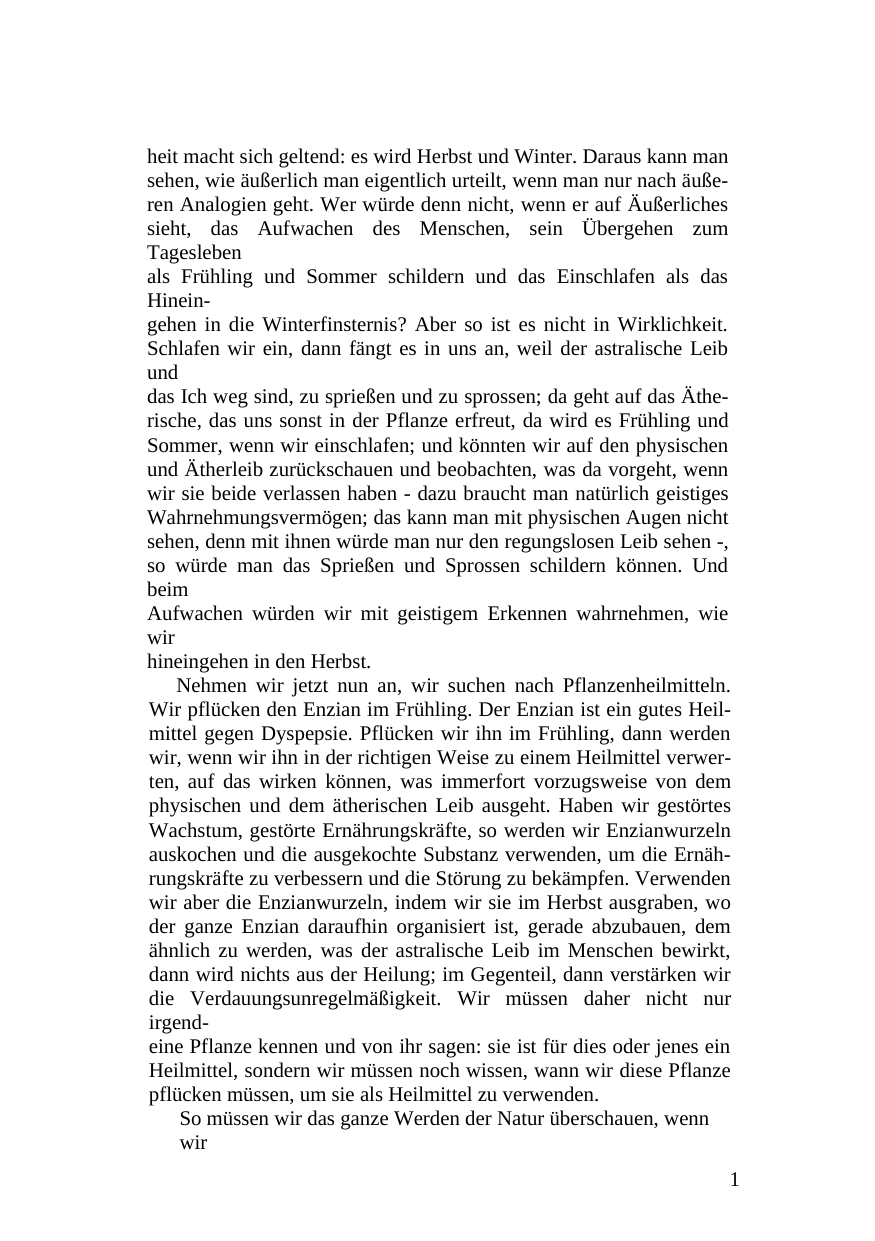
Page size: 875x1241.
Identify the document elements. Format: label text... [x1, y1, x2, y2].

text Nehmen wir jetzt nun an, wir suchen nach Pflanzenheilmitteln. Wir pflücken den Enzian im Frühling. Der Enzian ist ein gutes Heil- mittel gegen Dyspepsie. Pflücken wir ihn im Frühling, dann werden wir, wenn wir ihn in der richtigen Weise zu einem Heilmittel verwer- ten, auf das wirken können, was immerfort vorzugsweise von dem physischen und dem ätherischen Leib ausgeht. Haben wir gestörtes Wachstum, gestörte Ernährungskräfte, so werden wir Enzianwurzeln auskochen und die ausgekochte Substanz verwenden, um die Ernäh- rungskräfte zu verbessern und die Störung zu bekämpfen. Verwenden wir aber die Enzianwurzeln, indem wir sie im Herbst ausgraben, wo der ganze Enzian daraufhin organisiert ist, gerade abzubauen, dem ähnlich zu werden, was der astralische Leib im Menschen bewirkt, dann wird nichts aus der Heilung; im Gegenteil, dann verstärken wir die Verdauungsunregelmäßigkeit. Wir müssen daher nicht nur irgend- eine Pflanze kennen und von ihr sagen: sie ist für dies oder jenes ein Heilmittel, sondern wir müssen noch wissen, wann wir diese Pflanze pflücken müssen, um sie als Heilmittel zu verwenden. [149, 673, 732, 1106]
text heit macht sich geltend: es wird Herbst und Winter. Daraus kann man sehen, wie äußerlich man eigentlich urteilt, wenn man nur nach äuße- ren Analogien geht. Wer würde denn nicht, wenn er auf Äußerliches sieht, das Aufwachen des Menschen, sein Übergehen zum Tagesleben als Frühling und Sommer schildern und das Einschlafen als das Hinein- gehen in die Winterfinsternis? Aber so ist es nicht in Wirklichkeit. Schlafen wir ein, dann fängt es in uns an, weil der astralische Leib und das Ich weg sind, zu sprießen und zu sprossen; da geht auf das Äthe- rische, das uns sonst in der Pflanze erfreut, da wird es Frühling und Sommer, wenn wir einschlafen; und könnten wir auf den physischen und Ätherleib zurückschauen und beobachten, was da vorgeht, wenn wir sie beide verlassen haben - dazu braucht man natürlich geistiges Wahrnehmungsvermögen; das kann man mit physischen Augen nicht sehen, denn mit ihnen würde man nur den regungslosen Leib sehen -, so würde man das Sprießen und Sprossen schildern können. Und beim Aufwachen würden wir mit geistigem Erkennen wahrnehmen, wie wir hineingehen in den Herbst. [147, 144, 729, 673]
text So müssen wir das ganze Werden der Natur überschauen, wenn wir [179, 1106, 732, 1154]
text 1 [729, 1167, 737, 1191]
